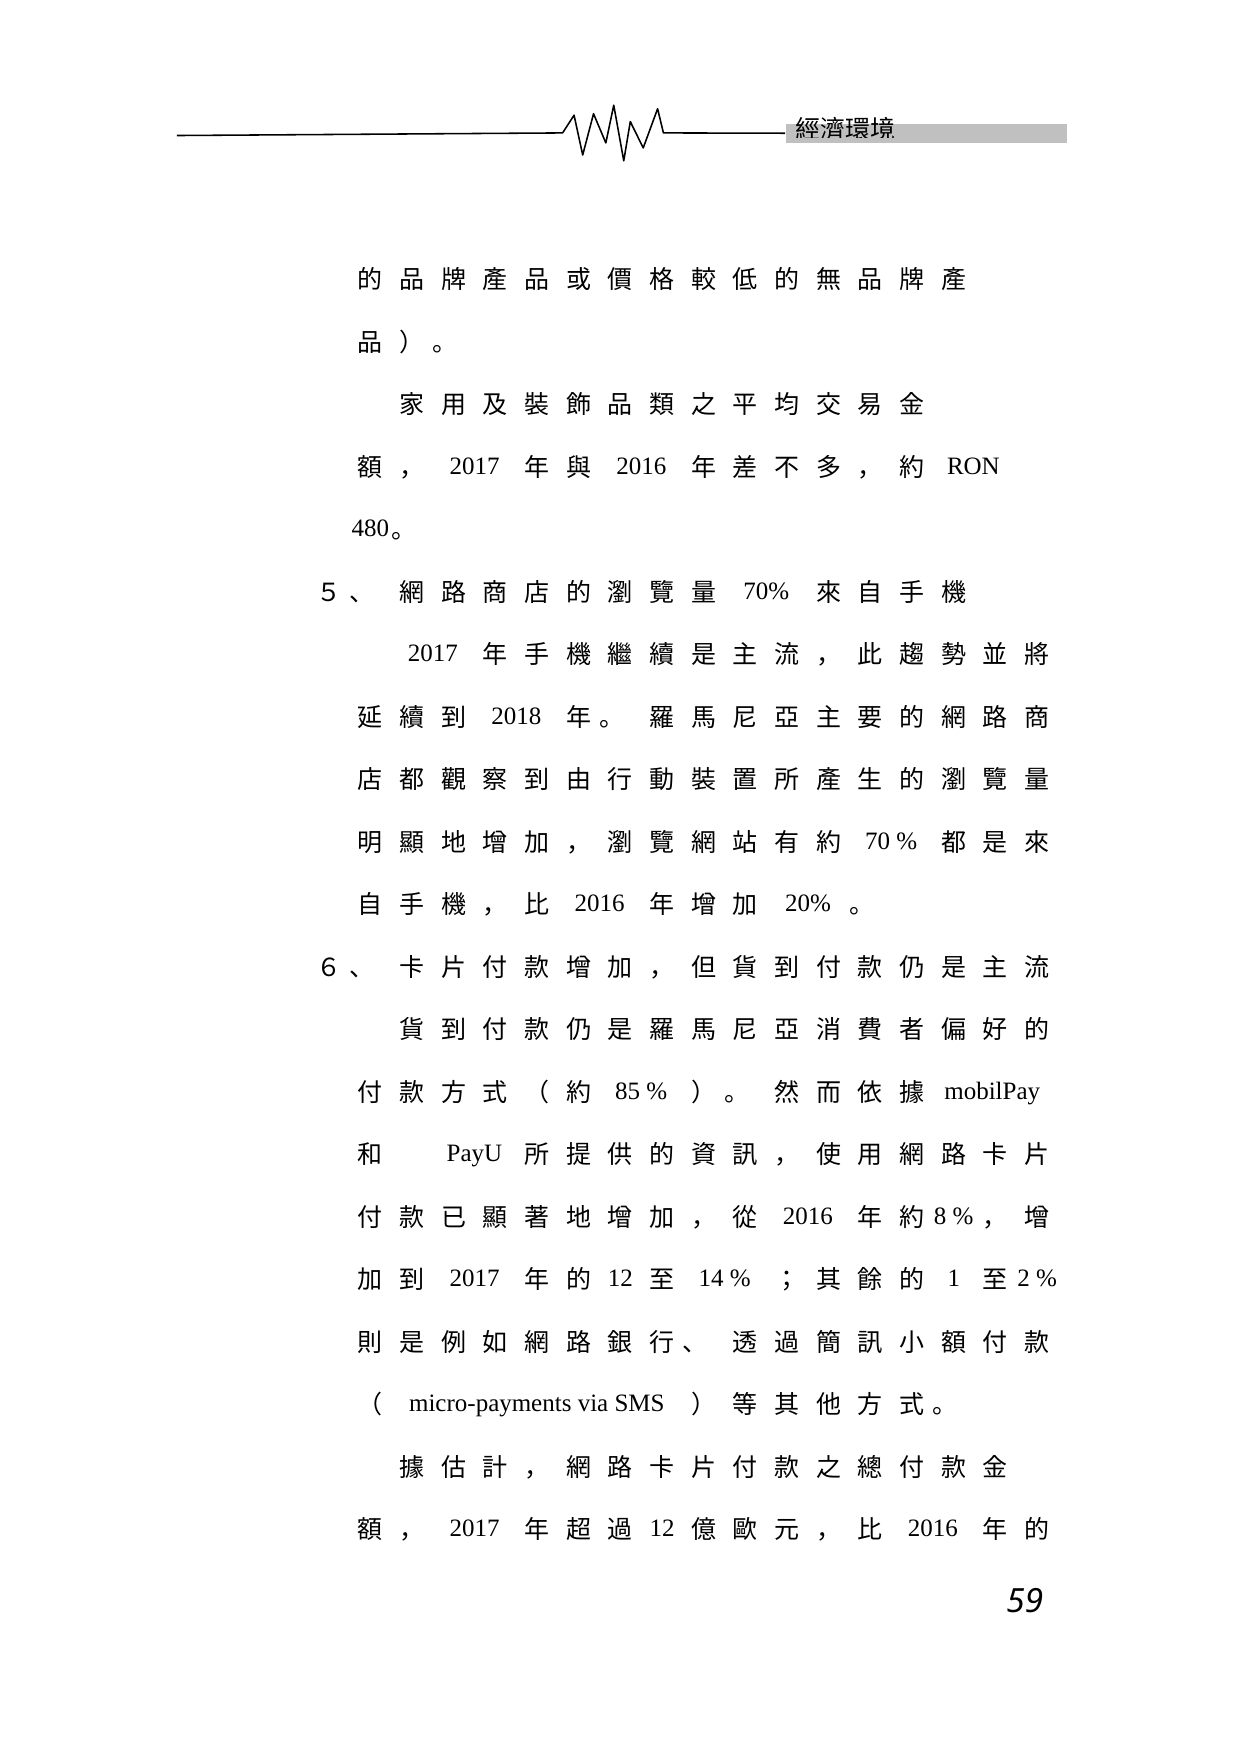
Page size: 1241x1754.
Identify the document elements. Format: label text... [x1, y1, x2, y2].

text 的品牌產品或價格較低的無品牌產品）。 [330, 236, 1058, 361]
text ６、卡片付款增加，但貨到付款仍是主流 [281, 924, 1058, 986]
text 貨到付款仍是羅馬尼亞消費者偏好的付款方式（約85 %）。然而依據mobilPay 和 PayU所提供的資訊，使用網路卡片付款已顯著地增加，從2016年約8 %，增加到2017年的12至14 %；其餘的1至2 %則是例如網路銀行、透過簡訊小額付款（micro-payments via SMS）等其他方式。 [330, 986, 1058, 1424]
text 2017年手機繼續是主流，此趨勢並將延續到2018年。羅馬尼亞主要的網路商店都觀察到由行動裝置所產生的瀏覽量明顯地增加，瀏覽網站有約70 %都是來自手機，比2016年增加20%。 [330, 611, 1058, 924]
text 據估計，網路卡片付款之總付款金額，2017年超過12億歐元，比2016年的 [330, 1424, 1058, 1549]
text 家用及裝飾品類之平均交易金額，2017年與2016年差不多，約RON 480。 [330, 361, 1058, 549]
text ５、網路商店的瀏覽量70%來自手機 [281, 549, 1058, 611]
